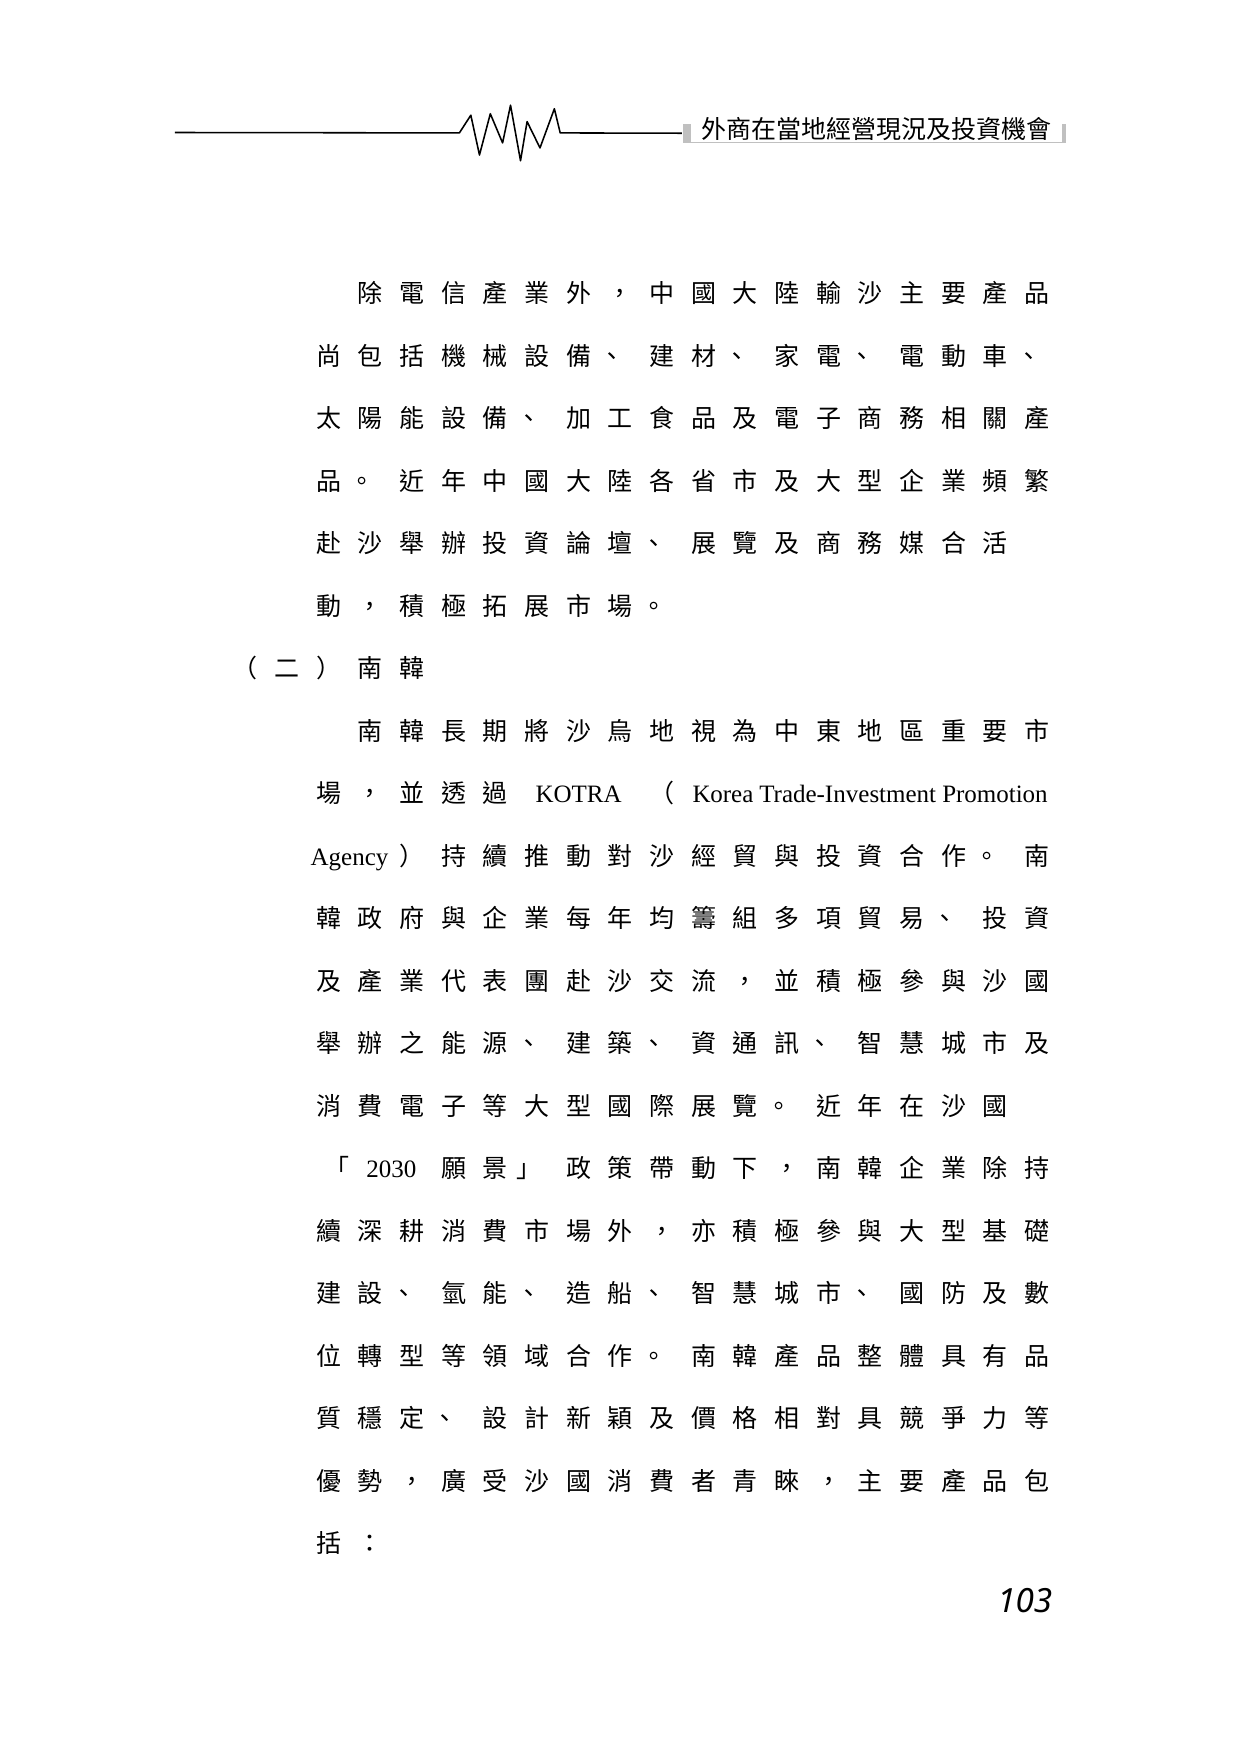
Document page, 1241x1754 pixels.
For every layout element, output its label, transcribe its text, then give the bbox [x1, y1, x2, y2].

text 除電信產業外，中國大陸輸沙主要產品尚包括機械設備、建材、家電、電動車、太陽能設備、加工食品及電子商務相關產品。近年中國大陸各省市及大型企業頻繁赴沙舉辦投資論壇、展覽及商務媒合活動，積極拓展市場。 [281, 250, 1058, 625]
text （二）南韓 [207, 625, 1058, 688]
text 南韓長期將沙烏地視為中東地區重要市場，並透過KOTRA（Korea Trade-Investment Promotion Agency）持續推動對沙經貿與投資合作。南韓政府與企業每年均籌組多項貿易、投資及產業代表團赴沙交流，並積極參與沙國舉辦之能源、建築、資通訊、智慧城市及消費電子等大型國際展覽。近年在沙國「2030願景」政策帶動下，南韓企業除持續深耕消費市場外，亦積極參與大型基礎建設、氫能、造船、智慧城市、國防及數位轉型等領域合作。南韓產品整體具有品質穩定、設計新穎及價格相對具競爭力等優勢，廣受沙國消費者青睞，主要產品包括： [281, 688, 1058, 1563]
